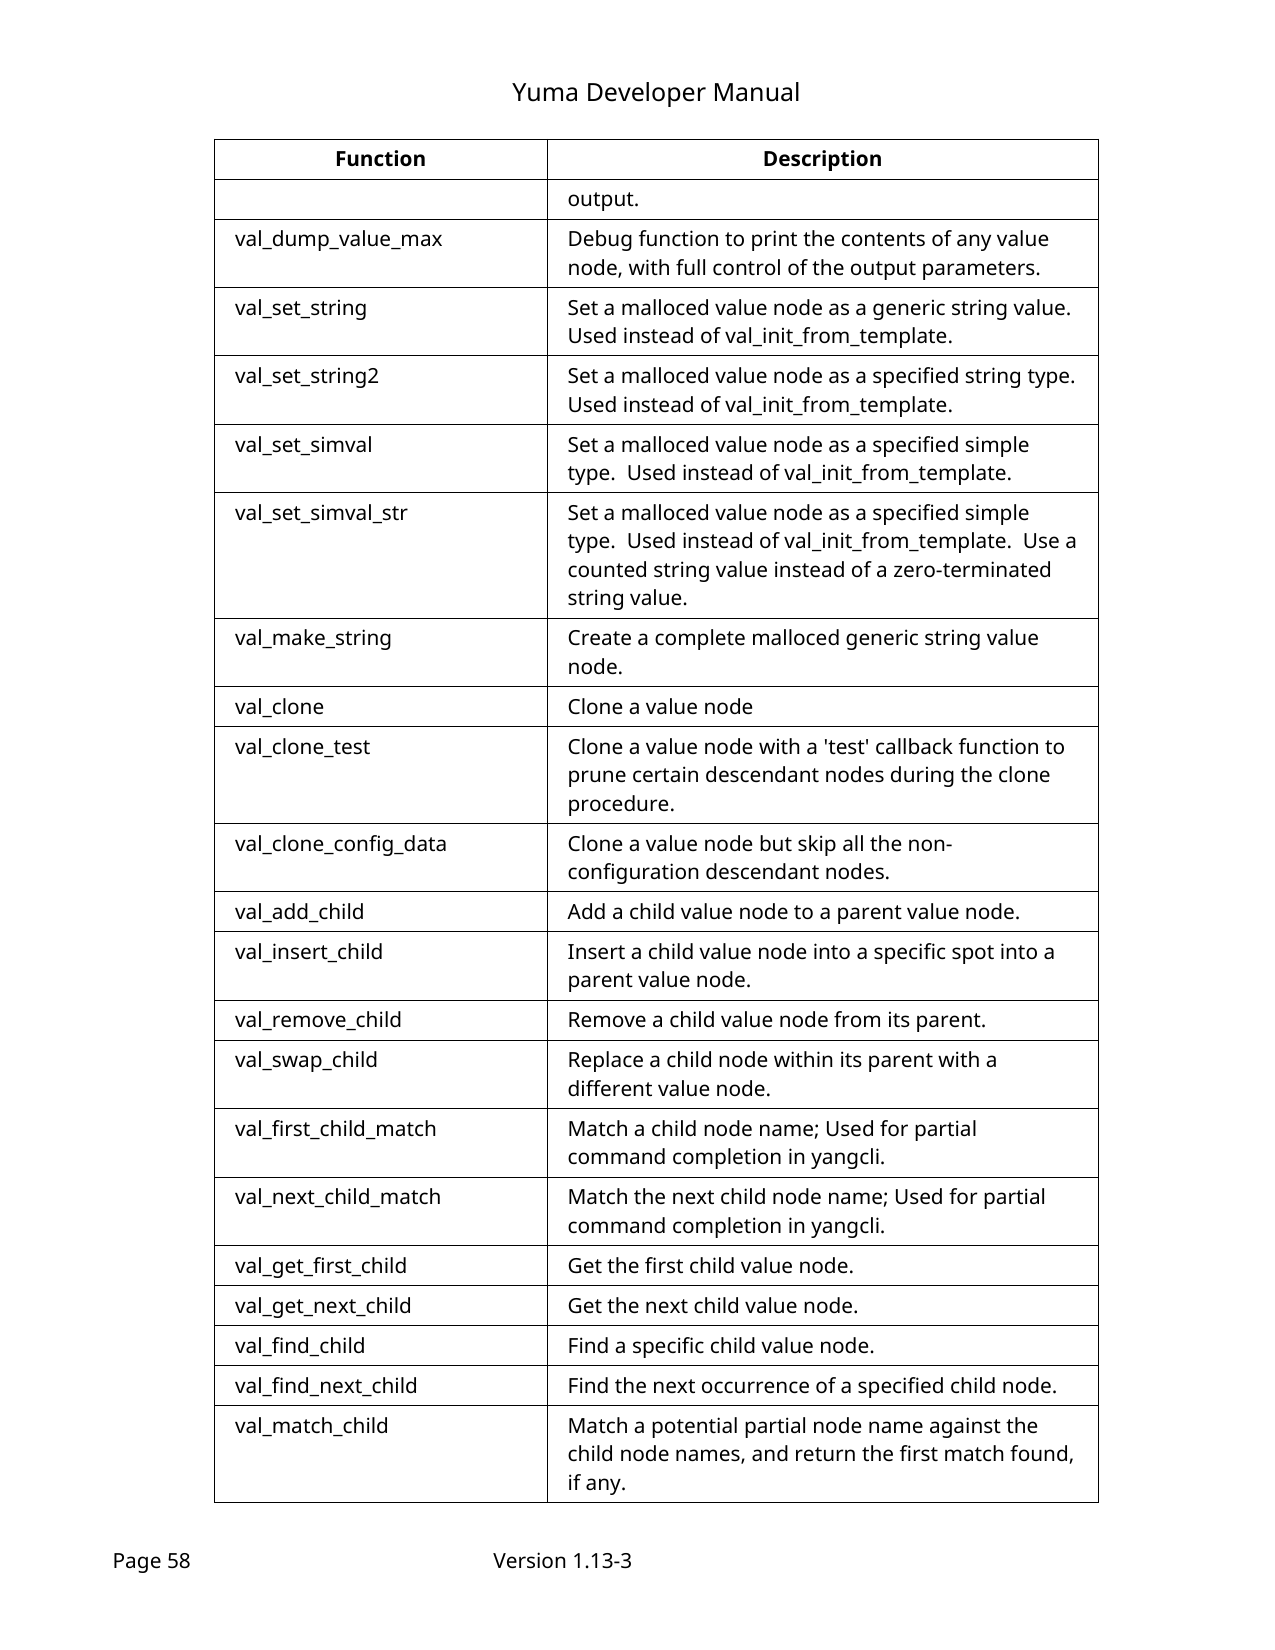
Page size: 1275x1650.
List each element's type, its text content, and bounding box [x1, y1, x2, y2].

table_cell Clone a value node but skip all the non-configuration descendant nodes. [548, 824, 1098, 891]
table_cell val_dump_value_max [215, 220, 547, 287]
table_cell val_clone_config_data [215, 824, 547, 891]
table_cell Set a malloced value node as a specified string type. Used instead of val_init_from_template. [548, 356, 1098, 424]
table_cell Create a complete malloced generic string value node. [548, 619, 1098, 686]
table_cell val_set_simval_str [215, 493, 547, 618]
table_cell Set a malloced value node as a specified simple type. Used instead of val_init_from_template. Use a counted string value instead of a zero-terminated string value. [548, 493, 1098, 618]
table_cell Debug function to print the contents of any value node, with full control of the output parameters. [548, 220, 1098, 287]
table_cell val_swap_child [215, 1041, 547, 1108]
table_cell val_first_child_match [215, 1109, 547, 1177]
table_cell val_clone_test [215, 727, 547, 823]
table_cell val_next_child_match [215, 1178, 547, 1245]
table_cell Add a child value node to a parent value node. [548, 892, 1098, 931]
table_cell val_set_string [215, 288, 547, 355]
table_cell Get the next child value node. [548, 1286, 1098, 1325]
table_cell Insert a child value node into a specific spot into a parent value node. [548, 932, 1098, 1000]
table_cell Match the next child node name; Used for partial command completion in yangcli. [548, 1178, 1098, 1245]
table_cell val_find_child [215, 1326, 547, 1365]
table_cell val_set_simval [215, 425, 547, 492]
table_cell Replace a child node within its parent with a different value node. [548, 1041, 1098, 1108]
table_cell Set a malloced value node as a generic string value. Used instead of val_init_from_template. [548, 288, 1098, 355]
table_cell Match a potential partial node name against the child node names, and return the first match found, if any. [548, 1406, 1098, 1502]
table_cell val_set_string2 [215, 356, 547, 424]
table_header Function [215, 140, 547, 178]
table_cell Set a malloced value node as a specified simple type. Used instead of val_init_from_template. [548, 425, 1098, 492]
table_cell val_add_child [215, 892, 547, 931]
table_cell val_insert_child [215, 932, 547, 1000]
table_cell Clone a value node [548, 687, 1098, 726]
table_cell val_get_first_child [215, 1246, 547, 1285]
table_cell Get the first child value node. [548, 1246, 1098, 1285]
table_cell Find the next occurrence of a specified child node. [548, 1366, 1098, 1405]
table_cell val_remove_child [215, 1001, 547, 1040]
table_cell Clone a value node with a 'test' callback function to prune certain descendant nodes during the clone procedure. [548, 727, 1098, 823]
table_cell val_clone [215, 687, 547, 726]
table_cell val_find_next_child [215, 1366, 547, 1405]
table_header Description [548, 140, 1098, 178]
table_cell Find a specific child value node. [548, 1326, 1098, 1365]
table_cell [215, 180, 547, 218]
table_cell Match a child node name; Used for partial command completion in yangcli. [548, 1109, 1098, 1177]
table_cell val_make_string [215, 619, 547, 686]
table_cell val_match_child [215, 1406, 547, 1502]
table_cell output. [548, 180, 1098, 218]
table_cell Remove a child value node from its parent. [548, 1001, 1098, 1040]
table_cell val_get_next_child [215, 1286, 547, 1325]
